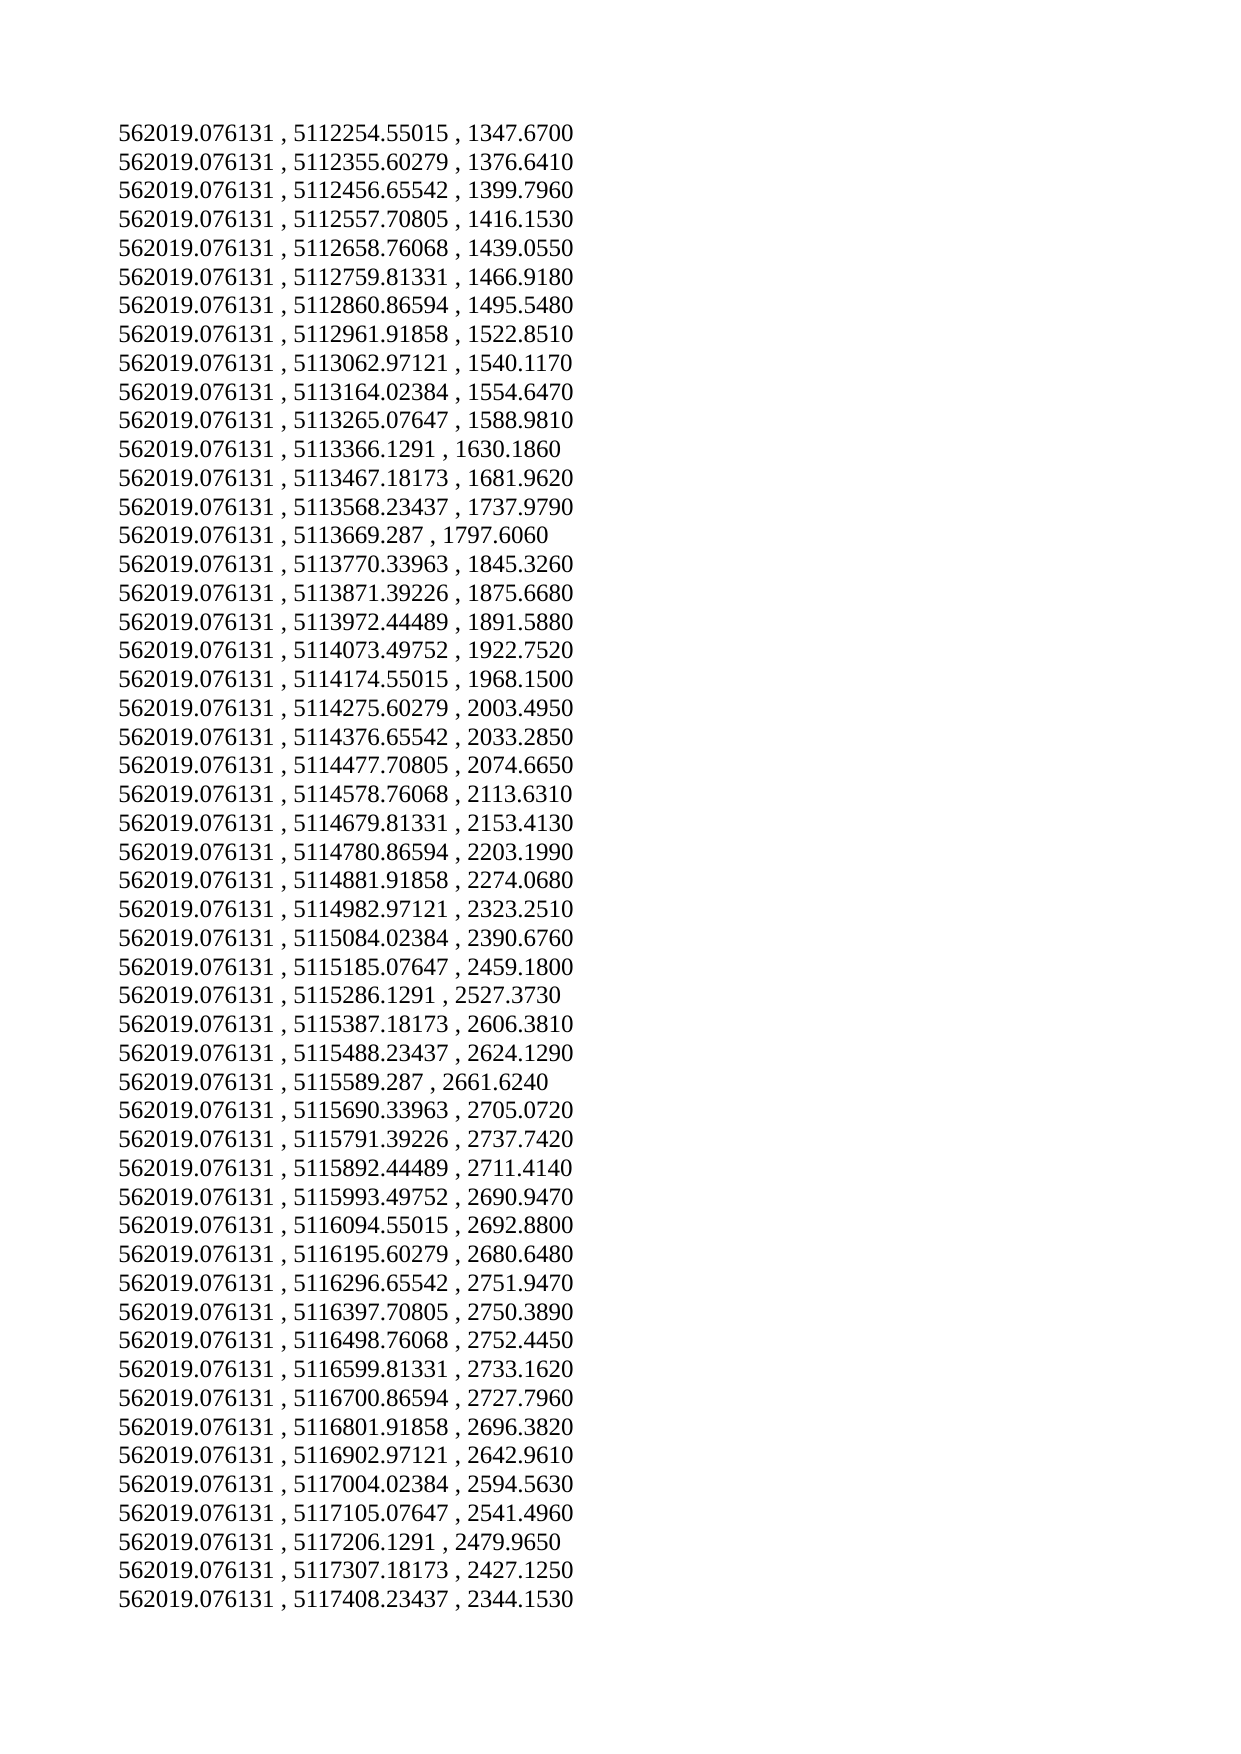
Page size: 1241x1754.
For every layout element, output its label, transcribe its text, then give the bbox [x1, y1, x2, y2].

text 562019.076131 , 5113062.97121 , 1540.1170 [118, 348, 1122, 377]
text 562019.076131 , 5112557.70805 , 1416.1530 [118, 204, 1122, 233]
text 562019.076131 , 5113568.23437 , 1737.9790 [118, 492, 1122, 521]
text 562019.076131 , 5112759.81331 , 1466.9180 [118, 262, 1122, 291]
text 562019.076131 , 5116700.86594 , 2727.7960 [118, 1383, 1122, 1412]
text 562019.076131 , 5113265.07647 , 1588.9810 [118, 406, 1122, 434]
text 562019.076131 , 5114174.55015 , 1968.1500 [118, 664, 1122, 693]
text 562019.076131 , 5114275.60279 , 2003.4950 [118, 693, 1122, 722]
text 562019.076131 , 5112961.91858 , 1522.8510 [118, 319, 1122, 348]
text 562019.076131 , 5117307.18173 , 2427.1250 [118, 1556, 1122, 1584]
text 562019.076131 , 5116599.81331 , 2733.1620 [118, 1354, 1122, 1383]
text 562019.076131 , 5112860.86594 , 1495.5480 [118, 291, 1122, 319]
text 562019.076131 , 5112456.65542 , 1399.7960 [118, 176, 1122, 204]
text 562019.076131 , 5113164.02384 , 1554.6470 [118, 377, 1122, 406]
text 562019.076131 , 5114982.97121 , 2323.2510 [118, 894, 1122, 923]
text 562019.076131 , 5113871.39226 , 1875.6680 [118, 578, 1122, 607]
text 562019.076131 , 5116296.65542 , 2751.9470 [118, 1268, 1122, 1297]
text 562019.076131 , 5113467.18173 , 1681.9620 [118, 463, 1122, 492]
text 562019.076131 , 5113366.1291 , 1630.1860 [118, 434, 1122, 463]
text 562019.076131 , 5114073.49752 , 1922.7520 [118, 636, 1122, 664]
text 562019.076131 , 5115589.287 , 2661.6240 [118, 1067, 1122, 1096]
text 562019.076131 , 5115084.02384 , 2390.6760 [118, 923, 1122, 952]
text 562019.076131 , 5113669.287 , 1797.6060 [118, 521, 1122, 549]
text 562019.076131 , 5117206.1291 , 2479.9650 [118, 1527, 1122, 1556]
text 562019.076131 , 5115185.07647 , 2459.1800 [118, 952, 1122, 981]
text 562019.076131 , 5115690.33963 , 2705.0720 [118, 1096, 1122, 1124]
text 562019.076131 , 5115286.1291 , 2527.3730 [118, 981, 1122, 1009]
text 562019.076131 , 5114679.81331 , 2153.4130 [118, 808, 1122, 837]
text 562019.076131 , 5112254.55015 , 1347.6700 [118, 118, 1122, 147]
text 562019.076131 , 5115488.23437 , 2624.1290 [118, 1038, 1122, 1067]
text 562019.076131 , 5116801.91858 , 2696.3820 [118, 1412, 1122, 1441]
text 562019.076131 , 5117408.23437 , 2344.1530 [118, 1584, 1122, 1613]
text 562019.076131 , 5114780.86594 , 2203.1990 [118, 837, 1122, 866]
text 562019.076131 , 5116094.55015 , 2692.8800 [118, 1211, 1122, 1239]
text 562019.076131 , 5115993.49752 , 2690.9470 [118, 1182, 1122, 1211]
text 562019.076131 , 5116397.70805 , 2750.3890 [118, 1297, 1122, 1326]
text 562019.076131 , 5113972.44489 , 1891.5880 [118, 607, 1122, 636]
text 562019.076131 , 5116902.97121 , 2642.9610 [118, 1441, 1122, 1469]
text 562019.076131 , 5115387.18173 , 2606.3810 [118, 1009, 1122, 1038]
text 562019.076131 , 5114881.91858 , 2274.0680 [118, 866, 1122, 894]
text 562019.076131 , 5115892.44489 , 2711.4140 [118, 1153, 1122, 1182]
text 562019.076131 , 5112355.60279 , 1376.6410 [118, 147, 1122, 176]
text 562019.076131 , 5112658.76068 , 1439.0550 [118, 233, 1122, 262]
text 562019.076131 , 5114477.70805 , 2074.6650 [118, 751, 1122, 779]
text 562019.076131 , 5114376.65542 , 2033.2850 [118, 722, 1122, 751]
text 562019.076131 , 5117105.07647 , 2541.4960 [118, 1498, 1122, 1527]
text 562019.076131 , 5117004.02384 , 2594.5630 [118, 1469, 1122, 1498]
text 562019.076131 , 5116195.60279 , 2680.6480 [118, 1239, 1122, 1268]
text 562019.076131 , 5114578.76068 , 2113.6310 [118, 779, 1122, 808]
text 562019.076131 , 5116498.76068 , 2752.4450 [118, 1326, 1122, 1354]
text 562019.076131 , 5113770.33963 , 1845.3260 [118, 549, 1122, 578]
text 562019.076131 , 5115791.39226 , 2737.7420 [118, 1124, 1122, 1153]
